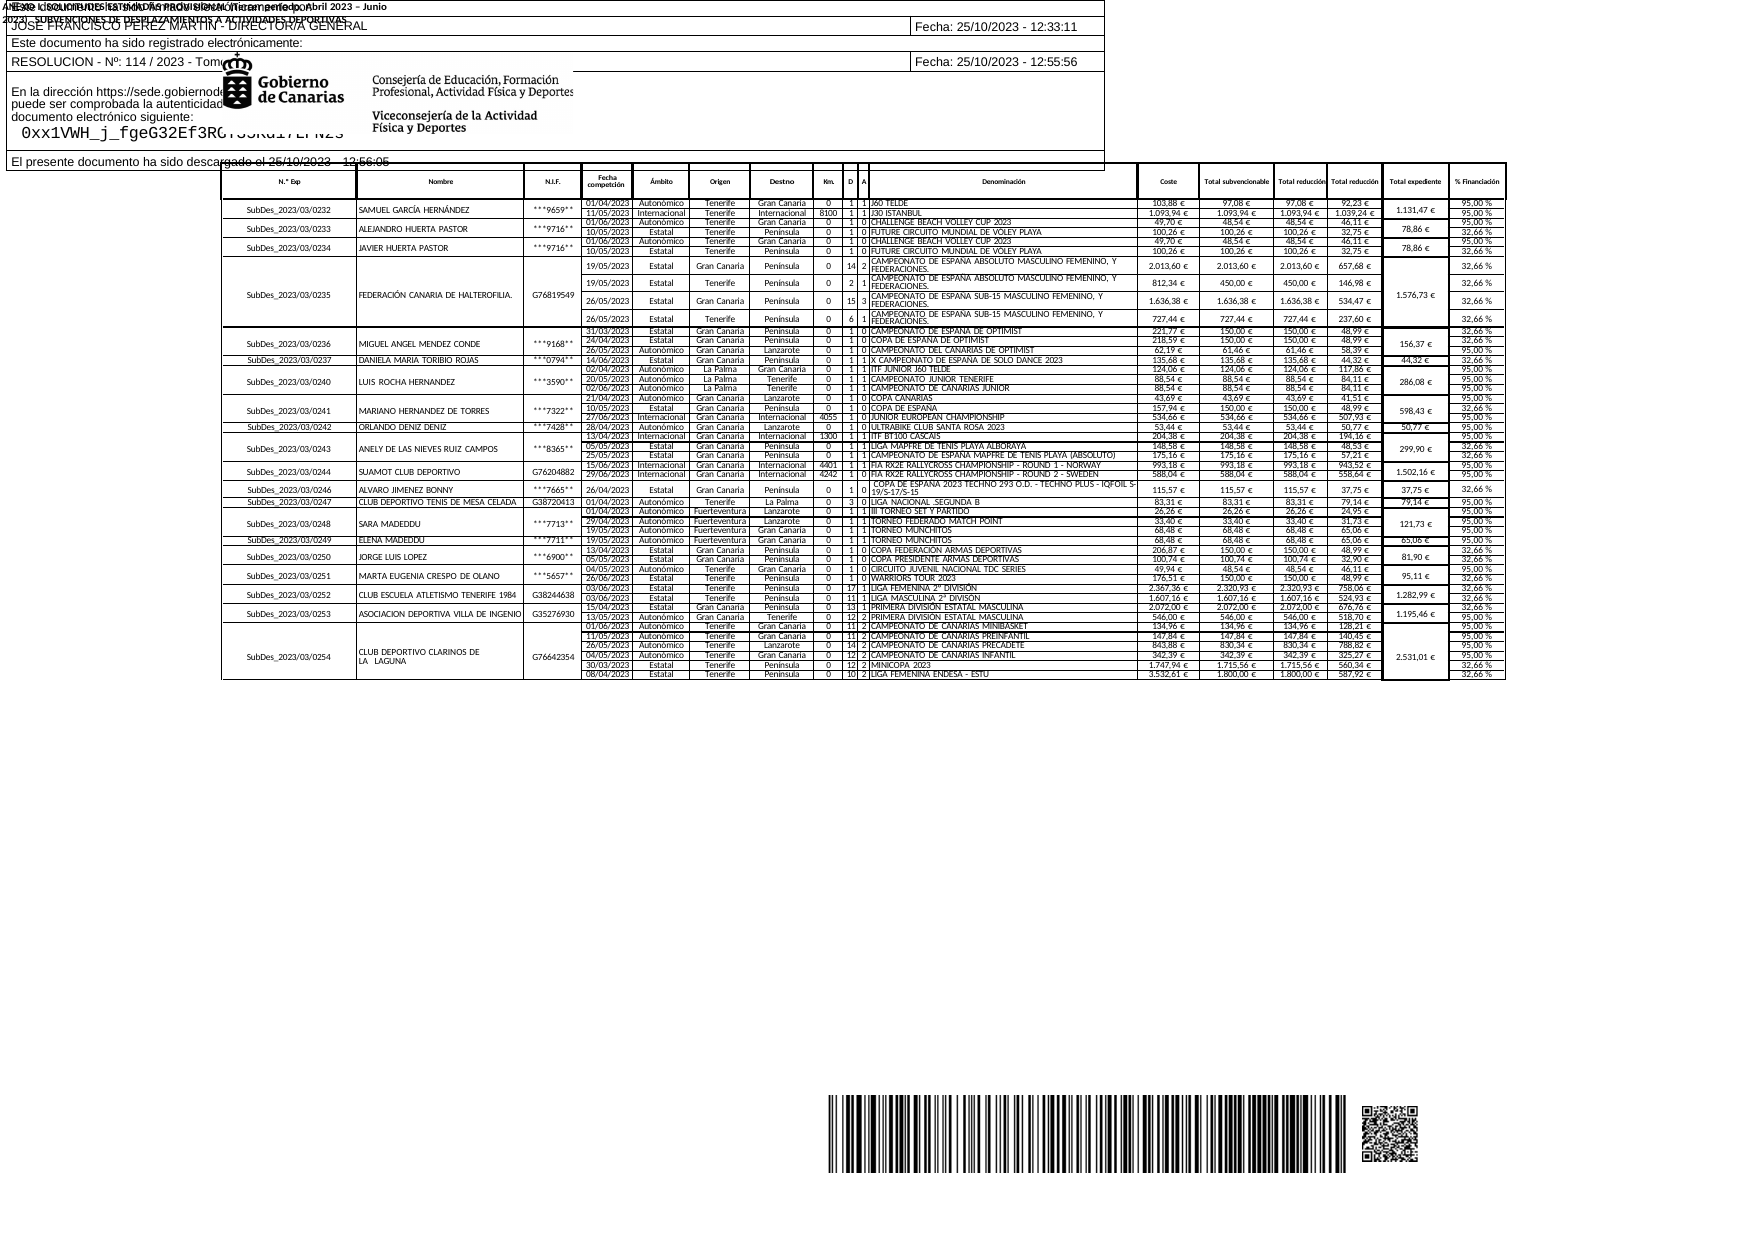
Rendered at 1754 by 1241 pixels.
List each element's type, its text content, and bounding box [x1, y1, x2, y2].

table_cell 49,70 € [1138, 238, 1199, 246]
table_cell 0 [814, 604, 842, 612]
table_cell 0 [814, 257, 842, 273]
table_cell 830,34 € [1274, 642, 1327, 651]
table_cell COPA PRESIDENTE ARMAS DEPORTIVAS [870, 556, 1137, 564]
table_cell ELENA MADEDDU [357, 537, 523, 545]
table_cell 26,26 € [1274, 508, 1327, 516]
table_cell Estatal [633, 556, 689, 564]
table_cell 32,66 % [1450, 555, 1505, 564]
table_cell Tenerife [690, 209, 749, 217]
table_cell 0 [814, 366, 842, 374]
table_cell 598,43 € [1384, 396, 1448, 422]
table_cell 518,70 € [1328, 613, 1381, 622]
table_cell 32,90 € [1328, 556, 1381, 564]
table_cell CAMPEONATO DE ESPAÑA MAPFRE DE TENIS PLAYA (ABSOLUTO) [870, 452, 1137, 461]
table_cell 0 [858, 395, 869, 403]
table_cell 32,66 % [1450, 545, 1505, 555]
table_cell 32,66 % [1450, 336, 1505, 346]
table_cell Lanzarote [750, 642, 813, 651]
table_cell Gran Canaria [750, 537, 813, 545]
table_cell ***9716** [524, 219, 581, 237]
table_cell 32,66 % [1450, 355, 1505, 365]
table_cell 48,53 € [1328, 443, 1381, 451]
table_cell 0 [814, 219, 842, 227]
table_cell 0 [814, 594, 842, 603]
table_cell Península [750, 257, 813, 273]
table_cell 11/05/2023 [582, 633, 632, 641]
table_cell ***7428** [524, 423, 581, 432]
table_cell SubDes_2023/03/0233 [222, 219, 356, 237]
table_cell Fuerteventura [690, 508, 749, 516]
table_cell 25/05/2023 [582, 452, 632, 461]
table_cell 83,31 € [1200, 498, 1273, 507]
table_header Total expediente [1384, 164, 1448, 198]
table_cell Autonómico [633, 200, 689, 208]
table_cell Península [750, 404, 813, 413]
table_cell Península [750, 594, 813, 603]
table_cell 1.039,24 € [1328, 209, 1381, 217]
table_cell 2 [858, 633, 869, 641]
table_cell Tenerife [690, 565, 749, 574]
table_cell 204,38 € [1138, 433, 1199, 441]
table_cell Tenerife [690, 498, 749, 507]
table_cell 0 [814, 585, 842, 593]
table_cell ***9659** [524, 200, 581, 217]
table_cell COPA DE ESPAÑA [870, 404, 1137, 413]
table_cell 1.715,56 € [1200, 661, 1273, 669]
table_cell 0 [858, 347, 869, 355]
table_cell Gran Canaria [690, 443, 749, 451]
table_cell 342,39 € [1138, 652, 1199, 660]
table_cell CAMPEONATO DEL CANARIAS DE OPTIMIST [870, 347, 1137, 355]
table_cell 95,00 % [1450, 612, 1505, 622]
table_cell 788,82 € [1328, 642, 1381, 651]
table_cell 2.072,00 € [1200, 604, 1273, 612]
table_cell 534,66 € [1200, 414, 1273, 422]
table_cell 68,48 € [1274, 537, 1327, 545]
table_cell 32,66 % [1450, 326, 1505, 336]
table_cell 2.367,36 € [1138, 585, 1199, 593]
table_cell 1 [858, 209, 869, 217]
table_cell Gran Canaria [690, 328, 749, 336]
table_cell 0 [814, 565, 842, 574]
table_cell 128,21 € [1328, 623, 1381, 631]
table_cell ALEJANDRO HUERTA PASTOR [357, 219, 523, 237]
table_cell 32,66 % [1450, 451, 1505, 461]
table_cell 0 [814, 556, 842, 564]
table_cell 0 [858, 414, 869, 422]
table_cell SubDes_2023/03/0235 [222, 257, 356, 326]
table_cell 175,16 € [1200, 452, 1273, 461]
table_cell 100,26 € [1274, 247, 1327, 256]
table_cell CAMPEONATO JUNIOR TENERIFE [870, 375, 1137, 384]
table_cell Estatal [633, 247, 689, 256]
table_cell G38720413 [524, 498, 581, 507]
table_cell SubDes_2023/03/0241 [222, 395, 356, 422]
table_cell 15/06/2023 [582, 462, 632, 470]
table_cell Estatal [633, 452, 689, 461]
table_cell 15/04/2023 [582, 604, 632, 612]
table_cell 588,04 € [1274, 471, 1327, 479]
table_cell 175,16 € [1274, 452, 1327, 461]
table_cell 68,48 € [1200, 527, 1273, 536]
table_cell 02/06/2023 [582, 385, 632, 393]
table_cell Lanzarote [750, 518, 813, 526]
table_cell 758,06 € [1328, 585, 1381, 593]
table_cell 21/04/2023 [582, 395, 632, 403]
table_cell 28/04/2023 [582, 423, 632, 432]
table_cell 134,96 € [1274, 623, 1327, 631]
table_cell 1.131,47 € [1384, 200, 1448, 217]
table_cell 135,68 € [1274, 356, 1327, 365]
table_cell 48,54 € [1200, 238, 1273, 246]
table_cell ***9168** [524, 328, 581, 355]
table_cell 83,31 € [1274, 498, 1327, 507]
table_cell 17 [843, 585, 857, 593]
table_cell 95,00 % [1450, 237, 1505, 246]
table_cell LIGA NACIONAL .SEGUNDA B [870, 498, 1137, 507]
table_cell SubDes_2023/03/0237 [222, 356, 356, 365]
table_cell 176,51 € [1138, 575, 1199, 583]
table_cell 31,73 € [1328, 518, 1381, 526]
table_cell 1 [843, 337, 857, 346]
table_cell ***7322** [524, 395, 581, 422]
table_cell Gran Canaria [690, 471, 749, 479]
table_cell 95,00 % [1450, 198, 1505, 208]
table_cell Estatal [633, 228, 689, 237]
table_cell La Palma [690, 366, 749, 374]
table_cell 1.607,16 € [1274, 594, 1327, 603]
table_cell 4401 [814, 462, 842, 470]
table_cell Península [750, 481, 813, 497]
table_cell 95,00 % [1450, 526, 1505, 536]
table_cell 1.093,94 € [1274, 209, 1327, 217]
table_cell CAMPEONATO DE ESPAÑA ABSOLUTO MASCULINO FEMENINO, Y FEDERACIONES. [870, 275, 1137, 291]
table_cell 1 [843, 556, 857, 564]
table_cell La Palma [690, 375, 749, 384]
table_cell 02/04/2023 [582, 366, 632, 374]
table_cell 1 [843, 228, 857, 237]
table_cell 31/03/2023 [582, 328, 632, 336]
table_cell 1 [843, 209, 857, 217]
table_cell 32,66 % [1450, 403, 1505, 413]
table_cell 0 [858, 498, 869, 507]
table_header N.I.F. [525, 164, 580, 198]
table_cell 1 [858, 200, 869, 208]
table_cell 0 [814, 238, 842, 246]
table_header % Financiación [1450, 164, 1505, 198]
table_cell 150,00 € [1274, 328, 1327, 336]
table_cell 48,54 € [1200, 219, 1273, 227]
table_cell 48,54 € [1274, 565, 1327, 574]
table_cell Península [750, 556, 813, 564]
table_cell 0 [814, 518, 842, 526]
table_cell 0 [858, 481, 869, 497]
table_cell 26/04/2023 [582, 481, 632, 497]
table_cell 299,90 € [1384, 434, 1448, 461]
table_cell TORNEO MUNCHITOS [870, 537, 1137, 545]
table_cell Península [750, 575, 813, 583]
table_cell SubDes_2023/03/0234 [222, 238, 356, 256]
table_cell 148,58 € [1274, 443, 1327, 451]
table_cell Tenerife [750, 385, 813, 393]
table_cell 11 [843, 633, 857, 641]
table_cell Gran Canaria [690, 462, 749, 470]
table_header Fecha competción [583, 164, 631, 198]
table_cell Estatal [633, 356, 689, 365]
table_cell SubDes_2023/03/0250 [222, 546, 356, 564]
table_cell 84,11 € [1328, 385, 1381, 393]
table_cell 1.715,56 € [1274, 661, 1327, 669]
table_cell 1.636,38 € [1274, 292, 1327, 309]
table_cell 450,00 € [1274, 275, 1327, 291]
table_cell Tenerife [690, 275, 749, 291]
table_cell 95,00 % [1450, 461, 1505, 470]
table_cell 1 [843, 347, 857, 355]
table_cell ***5657** [524, 565, 581, 583]
table_cell 01/04/2023 [582, 508, 632, 516]
table_cell SubDes_2023/03/0240 [222, 366, 356, 393]
table_cell 156,37 € [1384, 329, 1448, 355]
table_cell Internacional [750, 433, 813, 441]
table_cell 534,66 € [1274, 414, 1327, 422]
table_cell 37,75 € [1328, 481, 1381, 497]
table_cell Gran Canaria [690, 452, 749, 461]
table_cell CHALLENGE BEACH VOLLEY CUP 2023 [870, 238, 1137, 246]
table_cell 0 [858, 247, 869, 256]
table_cell Gran Canaria [750, 565, 813, 574]
table_cell 1 [858, 527, 869, 536]
table_cell Península [750, 585, 813, 593]
table_cell 534,47 € [1328, 292, 1381, 309]
table_cell 0 [858, 404, 869, 413]
table_cell 221,77 € [1138, 328, 1199, 336]
table_cell 124,06 € [1138, 366, 1199, 374]
table_cell SubDes_2023/03/0247 [222, 498, 356, 507]
table_cell LIGA MAPFRE DE TENIS PLAYA ALBORAYA [870, 443, 1137, 451]
table_header N.º Exp [222, 164, 355, 198]
table_cell Gran Canaria [750, 366, 813, 374]
table_cell 48,99 € [1328, 575, 1381, 583]
table_cell CLUB ESCUELA ATLETISMO TENERIFE 1984 [357, 585, 523, 603]
table_cell 1 [858, 594, 869, 603]
table_cell ***7665** [524, 481, 581, 497]
table_cell 1.282,99 € [1384, 586, 1448, 603]
table_cell 1.636,38 € [1200, 292, 1273, 309]
table_cell 1 [858, 537, 869, 545]
table_cell Península [750, 671, 813, 679]
table_cell 0 [814, 537, 842, 545]
table_cell 61,46 € [1200, 347, 1273, 355]
table_cell 1 [843, 518, 857, 526]
table_cell ORLANDO DENIZ DENIZ [357, 423, 523, 432]
table_cell 943,52 € [1328, 462, 1381, 470]
table_cell 0 [814, 228, 842, 237]
table_cell JAVIER HUERTA PASTOR [357, 238, 523, 256]
table_cell MINICOPA 2023 [870, 661, 1137, 669]
table_cell 342,39 € [1274, 652, 1327, 660]
table_cell 0 [858, 556, 869, 564]
table_cell 204,38 € [1274, 433, 1327, 441]
picture [828, 1095, 1346, 1173]
table_cell 14/06/2023 [582, 356, 632, 365]
table_cell 1300 [814, 433, 842, 441]
table_cell 0 [858, 228, 869, 237]
table_cell 24,95 € [1328, 508, 1381, 516]
table_cell Tenerife [690, 585, 749, 593]
table_cell 95,00 % [1450, 432, 1505, 441]
table_cell Autonómico [633, 565, 689, 574]
table_cell 150,00 € [1200, 546, 1273, 555]
table_cell Península [750, 604, 813, 612]
table_cell 30/03/2023 [582, 661, 632, 669]
table_cell 48,99 € [1328, 546, 1381, 555]
table_cell 727,44 € [1200, 310, 1273, 326]
table_cell 33,40 € [1200, 518, 1273, 526]
table_cell Autonómico [633, 395, 689, 403]
table_cell Autonómico [633, 613, 689, 622]
table_cell ASOCIACION DEPORTIVA VILLA DE INGENIO [357, 604, 523, 622]
table_cell 115,57 € [1138, 481, 1199, 497]
table_cell 0 [814, 661, 842, 669]
table_cell 1 [843, 366, 857, 374]
table_cell 33,40 € [1274, 518, 1327, 526]
table_cell 0 [814, 443, 842, 451]
table_cell 1 [858, 604, 869, 612]
table_cell CAMPEONATO DE CANARIAS JUNIOR [870, 385, 1137, 393]
table_cell 46,11 € [1328, 219, 1381, 227]
table_cell Lanzarote [750, 508, 813, 516]
table_cell 0 [814, 452, 842, 461]
table_cell 524,93 € [1328, 594, 1381, 603]
table_cell 507,93 € [1328, 414, 1381, 422]
table_cell 88,54 € [1200, 375, 1273, 384]
table_cell Estatal [633, 481, 689, 497]
table_cell 1 [843, 443, 857, 451]
table_cell ITF JUNIOR J60 TELDE [870, 366, 1137, 374]
table_cell 150,00 € [1200, 328, 1273, 336]
table_header A [859, 164, 868, 198]
table_cell SubDes_2023/03/0244 [222, 462, 356, 479]
table_cell 32,66 % [1450, 441, 1505, 451]
table_cell Tenerife [690, 238, 749, 246]
table_header Origen [690, 164, 749, 198]
table_cell FEDERACIÓN CANARIA DE HALTEROFILIA. [357, 257, 523, 326]
table_cell 46,11 € [1328, 238, 1381, 246]
table_cell Estatal [633, 443, 689, 451]
table_cell COPA FEDERACIÓN ARMAS DEPORTIVAS [870, 546, 1137, 555]
table_cell 95,00 % [1450, 413, 1505, 422]
table_cell LIGA FEMENINA 2º DIVISIÓN [870, 585, 1137, 593]
table_cell ***8365** [524, 433, 581, 461]
table_cell Tenerife [690, 623, 749, 631]
table_cell Gran Canaria [750, 200, 813, 208]
table_cell 19/05/2023 [582, 527, 632, 536]
table_cell 237,60 € [1328, 310, 1381, 326]
table_cell 0 [814, 395, 842, 403]
table_cell 115,57 € [1274, 481, 1327, 497]
table_cell 148,58 € [1200, 443, 1273, 451]
table_cell 2 [858, 613, 869, 622]
table_cell 830,34 € [1200, 642, 1273, 651]
table_cell 95,00 % [1450, 374, 1505, 384]
table_cell 37,75 € [1384, 482, 1448, 497]
table_cell 61,46 € [1274, 347, 1327, 355]
table_cell 44,32 € [1328, 356, 1381, 365]
table_cell 1 [843, 414, 857, 422]
table_cell 95,00 % [1450, 470, 1505, 479]
table_cell Gran Canaria [690, 556, 749, 564]
table_cell FIA RX2E RALLYCROSS CHAMPIONSHIP - ROUND 2 - SWEDEN [870, 471, 1137, 479]
table_cell Estatal [633, 404, 689, 413]
table_cell Península [750, 247, 813, 256]
table_cell 0 [814, 671, 842, 679]
table_cell PRIMERA DIVISIÓN ESTATAL MASCULINA [870, 613, 1137, 622]
table_cell 01/06/2023 [582, 238, 632, 246]
table_cell 134,96 € [1200, 623, 1273, 631]
table_cell MARIANO HERNANDEZ DE TORRES [357, 395, 523, 422]
table_cell Autonómico [633, 633, 689, 641]
table_cell 4055 [814, 414, 842, 422]
table_cell 1 [843, 537, 857, 545]
table_cell 95,00 % [1450, 507, 1505, 516]
table_cell SUAMOT CLUB DEPORTIVO [357, 462, 523, 479]
table_cell 1 [843, 395, 857, 403]
table_cell 587,92 € [1328, 671, 1381, 679]
table_cell 1 [858, 375, 869, 384]
table_cell SubDes_2023/03/0243 [222, 433, 356, 461]
table_cell Gran Canaria [690, 347, 749, 355]
table_cell 26,26 € [1138, 508, 1199, 516]
table_cell 1 [843, 385, 857, 393]
table_cell 95,00 % [1450, 516, 1505, 526]
table_cell 14 [843, 257, 857, 273]
table_cell 1 [858, 452, 869, 461]
table_cell 26/05/2023 [582, 642, 632, 651]
table_cell 79,14 € [1328, 498, 1381, 507]
table_cell COPA DE ESPAÑA 2023 TECHNO 293 O.D. - TECHNO PLUS - IQFOIL S- 19/S-17/S-15 [870, 481, 1137, 497]
table_cell Gran Canaria [690, 613, 749, 622]
table_cell SubDes_2023/03/0253 [222, 604, 356, 622]
table_cell Internacional [633, 209, 689, 217]
table_cell 53,44 € [1138, 423, 1199, 432]
table_cell 13/04/2023 [582, 433, 632, 441]
table_cell 1 [843, 575, 857, 583]
table_cell Estatal [633, 575, 689, 583]
table_cell 204,38 € [1200, 433, 1273, 441]
table_cell 04/05/2023 [582, 565, 632, 574]
table_cell 88,54 € [1138, 375, 1199, 384]
table_cell SubDes_2023/03/0252 [222, 585, 356, 603]
table_cell 1 [843, 481, 857, 497]
table_cell Tenerife [690, 652, 749, 660]
table_cell Autonómico [633, 347, 689, 355]
table_cell 43,69 € [1200, 395, 1273, 403]
table_cell 588,04 € [1138, 471, 1199, 479]
table_cell 0 [814, 498, 842, 507]
table_cell Lanzarote [750, 423, 813, 432]
table_cell 53,44 € [1200, 423, 1273, 432]
table_cell SubDes_2023/03/0248 [222, 508, 356, 536]
table_cell 95,00 % [1450, 641, 1505, 651]
table_cell 150,00 € [1274, 404, 1327, 413]
table_cell 1 [843, 423, 857, 432]
table_cell Estatal [633, 546, 689, 555]
table_cell Autonómico [633, 366, 689, 374]
table_cell LIGA MASCULINA 2ª DIVISÓN [870, 594, 1137, 603]
table_cell Tenerife [690, 200, 749, 208]
table_cell 57,21 € [1328, 452, 1381, 461]
table_cell CAMPEONATO DE CANARIAS MINIBASKET [870, 623, 1137, 631]
table_cell 135,68 € [1200, 356, 1273, 365]
table_cell 1 [858, 310, 869, 326]
table_cell 10/05/2023 [582, 228, 632, 237]
table_cell 33,40 € [1138, 518, 1199, 526]
table_cell 81,90 € [1384, 547, 1448, 564]
table_cell 10 [843, 671, 857, 679]
table_cell 0 [858, 565, 869, 574]
table_cell 2.013,60 € [1138, 257, 1199, 273]
table_cell 32,66 % [1450, 246, 1505, 256]
table_cell Tenerife [690, 594, 749, 603]
table_cell SubDes_2023/03/0249 [222, 537, 356, 545]
table_cell 0 [814, 292, 842, 309]
table_cell 1 [843, 238, 857, 246]
table_cell 95,00 % [1450, 564, 1505, 574]
table_cell 65,06 € [1384, 538, 1448, 545]
table_cell 10/05/2023 [582, 247, 632, 256]
table_cell Tenerife [690, 642, 749, 651]
table_cell 49,70 € [1138, 219, 1199, 227]
table_cell 95,00 % [1450, 394, 1505, 403]
table_cell 0 [814, 385, 842, 393]
table_cell Gran Canaria [750, 527, 813, 536]
table_cell TORNEO FEDERADO MATCH POINT [870, 518, 1137, 526]
table_cell 342,39 € [1200, 652, 1273, 660]
table_cell 83,31 € [1138, 498, 1199, 507]
table_cell 1 [858, 433, 869, 441]
table_cell 100,26 € [1138, 228, 1199, 237]
table_cell 657,68 € [1328, 257, 1381, 273]
table_cell 32,66 % [1450, 660, 1505, 669]
table_cell LIGA FEMENINA ENDESA - ESTU [870, 671, 1137, 679]
table_cell Gran Canaria [690, 423, 749, 432]
table_cell 0 [814, 347, 842, 355]
table_cell 560,34 € [1328, 661, 1381, 669]
table_cell Fuerteventura [690, 518, 749, 526]
table_cell 68,48 € [1138, 527, 1199, 536]
table_cell 0 [858, 575, 869, 583]
table_cell Autonómico [633, 642, 689, 651]
table_cell 0 [858, 238, 869, 246]
table_cell G76819549 [524, 257, 581, 326]
table_cell 95,00 % [1450, 631, 1505, 641]
table_cell Estatal [633, 328, 689, 336]
table_cell Internacional [633, 462, 689, 470]
table_cell 150,00 € [1274, 337, 1327, 346]
table_cell 0 [814, 310, 842, 326]
table_cell Internacional [750, 471, 813, 479]
table_cell 843,88 € [1138, 642, 1199, 651]
table_cell Gran Canaria [690, 604, 749, 612]
table_cell Gran Canaria [690, 292, 749, 309]
table_cell 124,06 € [1274, 366, 1327, 374]
table_cell 26/05/2023 [582, 310, 632, 326]
table_cell 04/05/2023 [582, 652, 632, 660]
table_cell 95,00 % [1450, 536, 1505, 545]
table_cell Autonómico [633, 623, 689, 631]
table_cell 68,48 € [1274, 527, 1327, 536]
table_cell 0 [814, 423, 842, 432]
table_cell 84,11 € [1328, 375, 1381, 384]
table_cell Tenerife [690, 310, 749, 326]
table_header Km. [814, 164, 842, 198]
table_cell 534,66 € [1138, 414, 1199, 422]
table_cell Gran Canaria [750, 219, 813, 227]
table_cell 0 [814, 527, 842, 536]
table_cell 100,74 € [1138, 556, 1199, 564]
table_cell PRIMERA DIVISIÓN ESTATAL MASCULINA [870, 604, 1137, 612]
table_cell 26,26 € [1200, 508, 1273, 516]
table_cell 0 [814, 508, 842, 516]
table_header Total reducción [1328, 164, 1381, 198]
table_cell 27/06/2023 [582, 414, 632, 422]
table_cell 32,66 % [1450, 670, 1505, 679]
table_cell COPA DE ESPAÑA DE OPTIMIST [870, 337, 1137, 346]
table_cell Estatal [633, 661, 689, 669]
table_cell SubDes_2023/03/0232 [222, 199, 356, 217]
table_cell Tenerife [690, 247, 749, 256]
table_cell Gran Canaria [690, 395, 749, 403]
table_cell ULTRABIKE CLUB SANTA ROSA 2023 [870, 423, 1137, 432]
table_cell JUNIOR EUROPEAN CHAMPIONSHIP [870, 414, 1137, 422]
table_header Destno [751, 164, 812, 198]
table_cell 12 [843, 652, 857, 660]
table_cell 0 [814, 613, 842, 622]
table_cell 92,23 € [1328, 200, 1381, 208]
table_cell ***9716** [524, 238, 581, 256]
table_cell 0 [814, 575, 842, 583]
table_cell 115,57 € [1200, 481, 1273, 497]
table_cell Tenerife [690, 661, 749, 669]
table_cell 0 [858, 471, 869, 479]
table_cell 194,16 € [1328, 433, 1381, 441]
table_cell 88,54 € [1138, 385, 1199, 393]
table_cell Península [750, 452, 813, 461]
table_cell Gran Canaria [690, 257, 749, 273]
table_cell 46,11 € [1328, 565, 1381, 574]
table_cell 48,99 € [1328, 404, 1381, 413]
table_cell 146,98 € [1328, 275, 1381, 291]
table_cell Gran Canaria [750, 633, 813, 641]
table_cell Estatal [633, 257, 689, 273]
table_cell 26/05/2023 [582, 347, 632, 355]
table_cell FUTURE CIRCUITO MUNDIAL DE VÓLEY PLAYA [870, 247, 1137, 256]
table_cell Internacional [633, 433, 689, 441]
table_header Coste [1139, 164, 1198, 198]
table_cell 65,06 € [1328, 527, 1381, 536]
table_cell SubDes_2023/03/0242 [222, 423, 356, 432]
table_cell 68,48 € [1138, 537, 1199, 545]
table_cell 0 [814, 200, 842, 208]
table_cell 0 [858, 328, 869, 336]
table_cell 26/05/2023 [582, 292, 632, 309]
table_cell Autonómico [633, 238, 689, 246]
table_cell 0 [814, 633, 842, 641]
table_cell 134,96 € [1138, 623, 1199, 631]
table_cell 2.072,00 € [1274, 604, 1327, 612]
table_cell SubDes_2023/03/0246 [222, 481, 356, 497]
table_cell 12 [843, 613, 857, 622]
table_cell 147,84 € [1274, 633, 1327, 641]
table_cell 727,44 € [1274, 310, 1327, 326]
table_cell Península [750, 546, 813, 555]
table_cell 1 [858, 443, 869, 451]
table_header Denominación [870, 164, 1136, 198]
table_cell Gran Canaria [690, 404, 749, 413]
table_cell 2.013,60 € [1200, 257, 1273, 273]
table_cell 147,84 € [1200, 633, 1273, 641]
table_cell 0 [814, 375, 842, 384]
table_cell ALVARO JIMENEZ BONNY [357, 481, 523, 497]
table_cell 0 [814, 652, 842, 660]
table_cell Estatal [633, 671, 689, 679]
table_cell 150,00 € [1200, 337, 1273, 346]
table_cell 68,48 € [1200, 537, 1273, 545]
table_cell 1.607,16 € [1138, 594, 1199, 603]
table_cell 0 [814, 356, 842, 365]
table_cell Autonómico [633, 652, 689, 660]
table_cell 19/05/2023 [582, 537, 632, 545]
table_cell 11 [843, 623, 857, 631]
table_cell Península [750, 228, 813, 237]
table_cell Autonómico [633, 423, 689, 432]
table_cell La Palma [750, 498, 813, 507]
table_cell Tenerife [690, 228, 749, 237]
table_cell Península [750, 356, 813, 365]
table_cell 32,66 % [1450, 603, 1505, 612]
table_cell CAMPEONATO DE CANARIAS INFANTIL [870, 652, 1137, 660]
table_cell Estatal [633, 275, 689, 291]
table_cell 88,54 € [1274, 375, 1327, 384]
table_cell 88,54 € [1200, 385, 1273, 393]
table_cell Península [750, 275, 813, 291]
table_cell 32,75 € [1328, 247, 1381, 256]
table_cell 1.093,94 € [1138, 209, 1199, 217]
table_cell 1.093,94 € [1200, 209, 1273, 217]
table_cell 588,04 € [1200, 471, 1273, 479]
table_cell 121,73 € [1384, 509, 1448, 536]
table_cell SubDes_2023/03/0254 [222, 623, 356, 679]
table_cell 50,77 € [1328, 423, 1381, 432]
table_cell Fuerteventura [690, 527, 749, 536]
table_cell 48,54 € [1274, 238, 1327, 246]
table_cell 62,19 € [1138, 347, 1199, 355]
table_cell 157,94 € [1138, 404, 1199, 413]
table_cell 0 [858, 546, 869, 555]
table_cell 13/05/2023 [582, 613, 632, 622]
table_cell 0 [814, 481, 842, 497]
table_cell Estatal [633, 292, 689, 309]
table_cell 48,54 € [1200, 565, 1273, 574]
table_cell CAMPEONATO DE ESPAÑA DE OPTIMIST [870, 328, 1137, 336]
table_cell 32,75 € [1328, 228, 1381, 237]
table_cell G76204882 [524, 462, 581, 479]
table_cell 1 [843, 200, 857, 208]
table_cell 08/04/2023 [582, 671, 632, 679]
table_cell 24/04/2023 [582, 337, 632, 346]
table_cell Estatal [633, 594, 689, 603]
table_cell 32,66 % [1450, 256, 1505, 273]
table_cell 53,44 € [1274, 423, 1327, 432]
table_cell 01/04/2023 [582, 498, 632, 507]
table_cell 1.800,00 € [1200, 671, 1273, 679]
table_cell 11 [843, 594, 857, 603]
table_cell 0 [858, 337, 869, 346]
table_cell 1 [843, 462, 857, 470]
table_cell Península [750, 310, 813, 326]
table_cell 0 [858, 219, 869, 227]
table_cell 150,00 € [1200, 404, 1273, 413]
table_cell 2 [858, 642, 869, 651]
table_cell 1 [858, 366, 869, 374]
table_cell 1 [843, 328, 857, 336]
table_cell 2.013,60 € [1274, 257, 1327, 273]
table_cell 50,77 € [1384, 424, 1448, 432]
table_cell 97,08 € [1200, 200, 1273, 208]
table_cell Estatal [633, 337, 689, 346]
table_cell 100,26 € [1274, 228, 1327, 237]
table_cell 140,45 € [1328, 633, 1381, 641]
table_cell J60 TELDE [870, 200, 1137, 208]
table_cell 100,74 € [1274, 556, 1327, 564]
table_cell 32,66 % [1450, 584, 1505, 593]
table_cell 78,86 € [1384, 220, 1448, 237]
table_cell 546,00 € [1138, 613, 1199, 622]
table_cell 1 [843, 219, 857, 227]
table_cell 0 [814, 247, 842, 256]
table_cell CAMPEONATO DE ESPAÑA ABSOLUTO MASCULINO FEMENINO, Y FEDERACIONES. [870, 257, 1137, 273]
table_cell 44,32 € [1384, 357, 1448, 365]
table_cell 150,00 € [1274, 575, 1327, 583]
table_cell ITF BT100 CASCAIS [870, 433, 1137, 441]
table_cell COPA CANARIAS [870, 395, 1137, 403]
table_cell 05/05/2023 [582, 443, 632, 451]
table_cell 1.747,94 € [1138, 661, 1199, 669]
table_cell Autonómico [633, 498, 689, 507]
table_cell 1 [858, 585, 869, 593]
table_cell 19/05/2023 [582, 257, 632, 273]
table_cell 150,00 € [1200, 575, 1273, 583]
table_cell 175,16 € [1138, 452, 1199, 461]
table_cell 1 [843, 565, 857, 574]
table_cell 1 [858, 508, 869, 516]
table_cell Autonómico [633, 527, 689, 536]
table_cell 58,39 € [1328, 347, 1381, 355]
table_cell Gran Canaria [690, 414, 749, 422]
table_cell 32,66 % [1450, 291, 1505, 309]
table_cell 14 [843, 642, 857, 651]
table_cell 103,88 € [1138, 200, 1199, 208]
table_cell 0 [814, 404, 842, 413]
table_cell 117,86 € [1328, 366, 1381, 374]
table_cell 1 [858, 518, 869, 526]
table_cell 3 [858, 292, 869, 309]
table_cell 1 [843, 404, 857, 413]
table_cell 10/05/2023 [582, 404, 632, 413]
table_cell CHALLENGE BEACH VOLLEY CUP 2023 [870, 219, 1137, 227]
table_cell 150,00 € [1274, 546, 1327, 555]
table_cell 32,66 % [1450, 227, 1505, 237]
table_cell 2 [858, 623, 869, 631]
table_cell 2.320,93 € [1274, 585, 1327, 593]
table_cell 1 [858, 275, 869, 291]
table_cell 1.576,73 € [1384, 258, 1448, 326]
table_cell 95,00 % [1450, 422, 1505, 432]
table_cell Gran Canaria [690, 481, 749, 497]
table_cell Autonómico [633, 219, 689, 227]
table_cell 218,59 € [1138, 337, 1199, 346]
table_cell 15 [843, 292, 857, 309]
table_cell 0 [814, 623, 842, 631]
table_cell Península [750, 661, 813, 669]
table_cell Internacional [750, 462, 813, 470]
table_cell Gran Canaria [750, 623, 813, 631]
table_cell 95,00 % [1450, 622, 1505, 631]
table_cell 100,26 € [1138, 247, 1199, 256]
table_cell TORNEO MUNCHITOS [870, 527, 1137, 536]
table_cell 135,68 € [1138, 356, 1199, 365]
table_cell 32,66 % [1450, 309, 1505, 326]
table_cell Internacional [633, 414, 689, 422]
table_cell Tenerife [750, 375, 813, 384]
table_cell 1 [843, 247, 857, 256]
table_cell Internacional [750, 414, 813, 422]
table_cell 993,18 € [1274, 462, 1327, 470]
table_cell 100,26 € [1200, 247, 1273, 256]
table_cell 01/04/2023 [582, 200, 632, 208]
table_cell 01/06/2023 [582, 219, 632, 227]
table_cell G76642354 [524, 623, 581, 679]
table_cell 01/06/2023 [582, 623, 632, 631]
table_cell 0 [858, 423, 869, 432]
table_cell 1 [843, 546, 857, 555]
table_cell ***7713** [524, 508, 581, 536]
table_cell SARA MADEDDU [357, 508, 523, 536]
picture [1362, 1106, 1418, 1162]
table_cell CAMPEONATO DE ESPAÑA SUB-15 MASCULINO FEMENINO, Y FEDERACIONES. [870, 292, 1137, 309]
table_cell Tenerife [690, 633, 749, 641]
table_cell 1.607,16 € [1200, 594, 1273, 603]
table_cell 2 [858, 652, 869, 660]
table_cell 20/05/2023 [582, 375, 632, 384]
table_cell Fuerteventura [690, 537, 749, 545]
picture [222, 52, 574, 134]
table_cell 95,11 € [1384, 566, 1448, 583]
table_cell 29/06/2023 [582, 471, 632, 479]
table_cell Gran Canaria [750, 238, 813, 246]
table_cell CLUB DEPORTIVO TENIS DE MESA CELADA [357, 498, 523, 507]
table_cell 3.532,61 € [1138, 671, 1199, 679]
table_cell 43,69 € [1138, 395, 1199, 403]
table_cell III TORNEO SET Y PARTIDO [870, 508, 1137, 516]
table_cell 993,18 € [1138, 462, 1199, 470]
table_cell CAMPEONATO DE CANARIAS PREINFANTIL [870, 633, 1137, 641]
table_cell MIGUEL ANGEL MENDEZ CONDE [357, 328, 523, 355]
table_cell X CAMPEONATO DE ESPAÑA DE SOLO DANCE 2023 [870, 356, 1137, 365]
table_cell 03/06/2023 [582, 594, 632, 603]
table_cell 100,26 € [1200, 228, 1273, 237]
table_cell 3 [843, 498, 857, 507]
table_cell 1 [843, 508, 857, 516]
table_cell 12 [843, 661, 857, 669]
table_cell 88,54 € [1274, 385, 1327, 393]
table_cell 03/06/2023 [582, 585, 632, 593]
table_cell 95,00 % [1450, 218, 1505, 227]
table_cell 206,87 € [1138, 546, 1199, 555]
table_cell CIRCUITO JUVENIL NACIONAL TDC SERIES [870, 565, 1137, 574]
table_cell Tenerife [690, 671, 749, 679]
table_cell 1 [843, 433, 857, 441]
table_cell FIA RX2E RALLYCROSS CHAMPIONSHIP - ROUND 1 - NORWAY [870, 462, 1137, 470]
table_cell 95,00 % [1450, 651, 1505, 660]
table_cell 11/05/2023 [582, 209, 632, 217]
table_cell 49,94 € [1138, 565, 1199, 574]
table_cell Estatal [633, 585, 689, 593]
table_cell 41,51 € [1328, 395, 1381, 403]
table_cell 1 [843, 471, 857, 479]
table_cell 546,00 € [1200, 613, 1273, 622]
table_cell 26/06/2023 [582, 575, 632, 583]
table_cell 812,34 € [1138, 275, 1199, 291]
table_cell DANIELA MARIA TORIBIO ROJAS [357, 356, 523, 365]
table_cell 124,06 € [1200, 366, 1273, 374]
table_cell 1 [858, 385, 869, 393]
table_cell J30 ISTANBUL [870, 209, 1137, 217]
table_cell 1 [858, 356, 869, 365]
table_cell 95,00 % [1450, 346, 1505, 355]
table_cell CAMPEONATO DE ESPAÑA SUB-15 MASCULINO FEMENINO, Y FEDERACIONES. [870, 310, 1137, 326]
table_cell 43,69 € [1274, 395, 1327, 403]
table_cell ***0794** [524, 356, 581, 365]
table_cell 13 [843, 604, 857, 612]
table_cell 450,00 € [1200, 275, 1273, 291]
table_cell 1.636,38 € [1138, 292, 1199, 309]
table_cell 2 [858, 257, 869, 273]
table_cell 147,84 € [1138, 633, 1199, 641]
table_cell Península [750, 292, 813, 309]
table_cell 0 [814, 546, 842, 555]
table_cell 2 [843, 275, 857, 291]
table_cell 0 [814, 642, 842, 651]
table_cell LUIS ROCHA HERNANDEZ [357, 366, 523, 393]
table_cell CAMPEONATO DE CANARIAS PRECADETE [870, 642, 1137, 651]
table_cell 1.195,46 € [1384, 605, 1448, 622]
table_cell Estatal [633, 310, 689, 326]
table_cell Autonómico [633, 508, 689, 516]
table_cell 325,27 € [1328, 652, 1381, 660]
table_header Total reducción [1275, 164, 1326, 198]
table_cell 2.320,93 € [1200, 585, 1273, 593]
table_cell ANELY DE LAS NIEVES RUIZ CAMPOS [357, 433, 523, 461]
table_cell 2.531,01 € [1384, 624, 1448, 679]
table_cell Península [750, 328, 813, 336]
table_cell MARTA EUGENIA CRESPO DE OLANO [357, 565, 523, 583]
table_cell Tenerife [750, 613, 813, 622]
table_cell SubDes_2023/03/0251 [222, 565, 356, 583]
table_cell 558,64 € [1328, 471, 1381, 479]
table_cell Tenerife [690, 575, 749, 583]
table_cell 29/04/2023 [582, 518, 632, 526]
table_header Nombre [358, 164, 523, 198]
table_cell 2.072,00 € [1138, 604, 1199, 612]
table_cell 1 [843, 375, 857, 384]
table_cell G35276930 [524, 604, 581, 622]
table_cell 1 [843, 356, 857, 365]
table_cell Gran Canaria [690, 546, 749, 555]
table_cell 727,44 € [1138, 310, 1199, 326]
table_cell 97,08 € [1274, 200, 1327, 208]
table_cell 95,00 % [1450, 208, 1505, 217]
table_cell Estatal [633, 604, 689, 612]
table_cell 286,08 € [1384, 367, 1448, 393]
table_cell 0 [814, 337, 842, 346]
table_cell 1 [843, 452, 857, 461]
table_cell Gran Canaria [690, 337, 749, 346]
table_cell 48,99 € [1328, 337, 1381, 346]
table_cell 546,00 € [1274, 613, 1327, 622]
table_cell 1.800,00 € [1274, 671, 1327, 679]
table_cell Autonómico [633, 385, 689, 393]
table_cell Gran Canaria [690, 433, 749, 441]
table_cell 79,14 € [1384, 499, 1448, 507]
table_cell 32,66 % [1450, 574, 1505, 583]
table_cell 1.502,16 € [1384, 463, 1448, 479]
table_cell JORGE LUIS LOPEZ [357, 546, 523, 564]
table_header D [844, 164, 857, 198]
table_cell 65,06 € [1328, 537, 1381, 545]
table_cell Internacional [633, 471, 689, 479]
table_cell ***7711** [524, 537, 581, 545]
table_cell 2 [858, 661, 869, 669]
table_cell Tenerife [690, 219, 749, 227]
table_cell 95,00 % [1450, 384, 1505, 393]
table_cell 1 [858, 462, 869, 470]
table_cell ***6900** [524, 546, 581, 564]
table_cell 05/05/2023 [582, 556, 632, 564]
table_cell SubDes_2023/03/0236 [222, 327, 356, 355]
table_cell 2 [858, 671, 869, 679]
table_header Total subvencionable [1200, 164, 1273, 198]
table_cell 0 [814, 275, 842, 291]
table_cell 95,00 % [1450, 497, 1505, 507]
table_cell 6 [843, 310, 857, 326]
table_cell 32,66 % [1450, 274, 1505, 291]
table_cell 32,66 % [1450, 480, 1505, 497]
table_cell SAMUEL GARCÍA HERNÁNDEZ [357, 200, 523, 217]
table_cell 19/05/2023 [582, 275, 632, 291]
table_cell ***3590** [524, 366, 581, 393]
table_cell FUTURE CIRCUITO MUNDIAL DE VÓLEY PLAYA [870, 228, 1137, 237]
table_cell Gran Canaria [750, 652, 813, 660]
table_cell 148,58 € [1138, 443, 1199, 451]
table_cell Lanzarote [750, 395, 813, 403]
table_cell WARRIORS TOUR 2023 [870, 575, 1137, 583]
table_cell 78,86 € [1384, 239, 1448, 256]
table_header Ámbito [634, 164, 688, 198]
table_cell La Palma [690, 385, 749, 393]
table_cell 1 [843, 527, 857, 536]
table_cell Gran Canaria [690, 356, 749, 365]
table_cell Internacional [750, 209, 813, 217]
table_cell 48,99 € [1328, 328, 1381, 336]
table_cell 676,76 € [1328, 604, 1381, 612]
table_cell 32,66 % [1450, 593, 1505, 603]
table_cell Península [750, 337, 813, 346]
table_cell 95,00 % [1450, 365, 1505, 374]
table_cell 4242 [814, 471, 842, 479]
table_cell 993,18 € [1200, 462, 1273, 470]
table_cell 13/04/2023 [582, 546, 632, 555]
table_cell 0 [814, 328, 842, 336]
table_cell Autonómico [633, 375, 689, 384]
table_cell Lanzarote [750, 347, 813, 355]
table_cell 48,54 € [1274, 219, 1327, 227]
table_cell G38244638 [524, 585, 581, 603]
table_cell Autonómico [633, 518, 689, 526]
table_cell Península [750, 443, 813, 451]
table_cell 100,74 € [1200, 556, 1273, 564]
table_cell CLUB DEPORTIVO CLARINOS DE LA LAGUNA [357, 623, 523, 679]
table_cell 8100 [814, 209, 842, 217]
table_cell Autonómico [633, 537, 689, 545]
